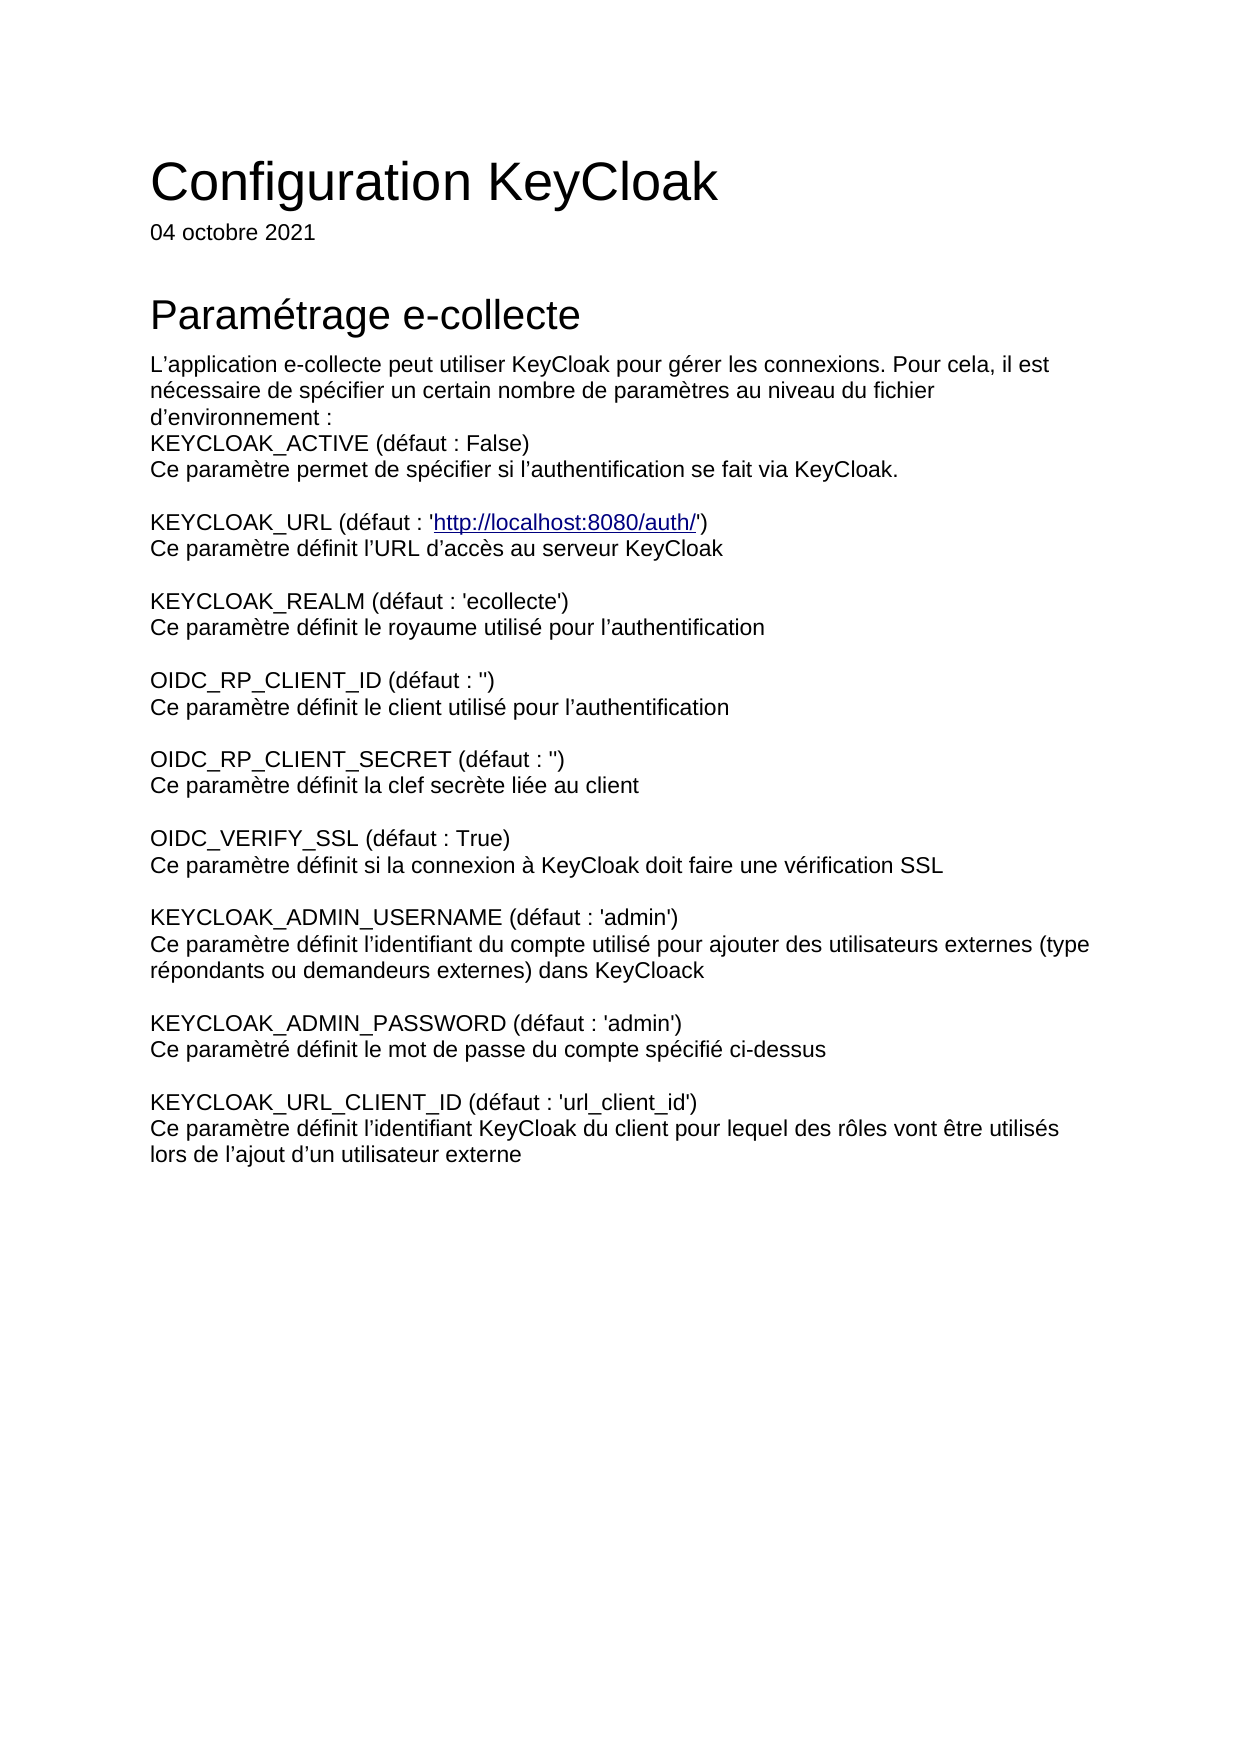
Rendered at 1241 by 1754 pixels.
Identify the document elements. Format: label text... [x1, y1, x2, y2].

title Configuration KeyCloak [150, 150, 1090, 212]
text KEYCLOAK_URL (défaut : 'http://localhost:8080/auth/') [150, 509, 1090, 535]
text Ce paramètre définit l’URL d’accès au serveur KeyCloak [150, 535, 1090, 562]
text KEYCLOAK_ACTIVE (défaut : False) [150, 430, 1090, 456]
text KEYCLOAK_URL_CLIENT_ID (défaut : 'url_client_id') [150, 1089, 1090, 1115]
text Ce paramètré définit le mot de passe du compte spécifié ci-dessus [150, 1036, 1090, 1062]
text 04 octobre 2021 [150, 218, 1090, 245]
text OIDC_RP_CLIENT_SECRET (défaut : '') [150, 746, 1090, 772]
text Ce paramètre définit la clef secrète liée au client [150, 772, 1090, 799]
text KEYCLOAK_ADMIN_USERNAME (défaut : 'admin') [150, 904, 1090, 931]
text Ce paramètre définit le client utilisé pour l’authentification [150, 693, 1090, 720]
text OIDC_RP_CLIENT_ID (défaut : '') [150, 667, 1090, 693]
text Ce paramètre définit l’identifiant du compte utilisé pour ajouter des utilisateurs externes (type répondants ou demandeurs externes) dans KeyCloack [150, 931, 1090, 983]
subtitle Paramétrage e-collecte [150, 290, 1090, 338]
text KEYCLOAK_ADMIN_PASSWORD (défaut : 'admin') [150, 1010, 1090, 1036]
text L’application e-collecte peut utiliser KeyCloak pour gérer les connexions. Pour cela, il est nécessaire de spécifier un certain nombre de paramètres au niveau du fichier d’environnement : [150, 351, 1090, 430]
text Ce paramètre définit l’identifiant KeyCloak du client pour lequel des rôles vont être utilisés lors de l’ajout d’un utilisateur externe [150, 1115, 1090, 1168]
text Ce paramètre définit le royaume utilisé pour l’authentification [150, 614, 1090, 641]
text Ce paramètre définit si la connexion à KeyCloak doit faire une vérification SSL [150, 852, 1090, 878]
text KEYCLOAK_REALM (défaut : 'ecollecte') [150, 588, 1090, 614]
text Ce paramètre permet de spécifier si l’authentification se fait via KeyCloak. [150, 456, 1090, 483]
text OIDC_VERIFY_SSL (défaut : True) [150, 825, 1090, 852]
